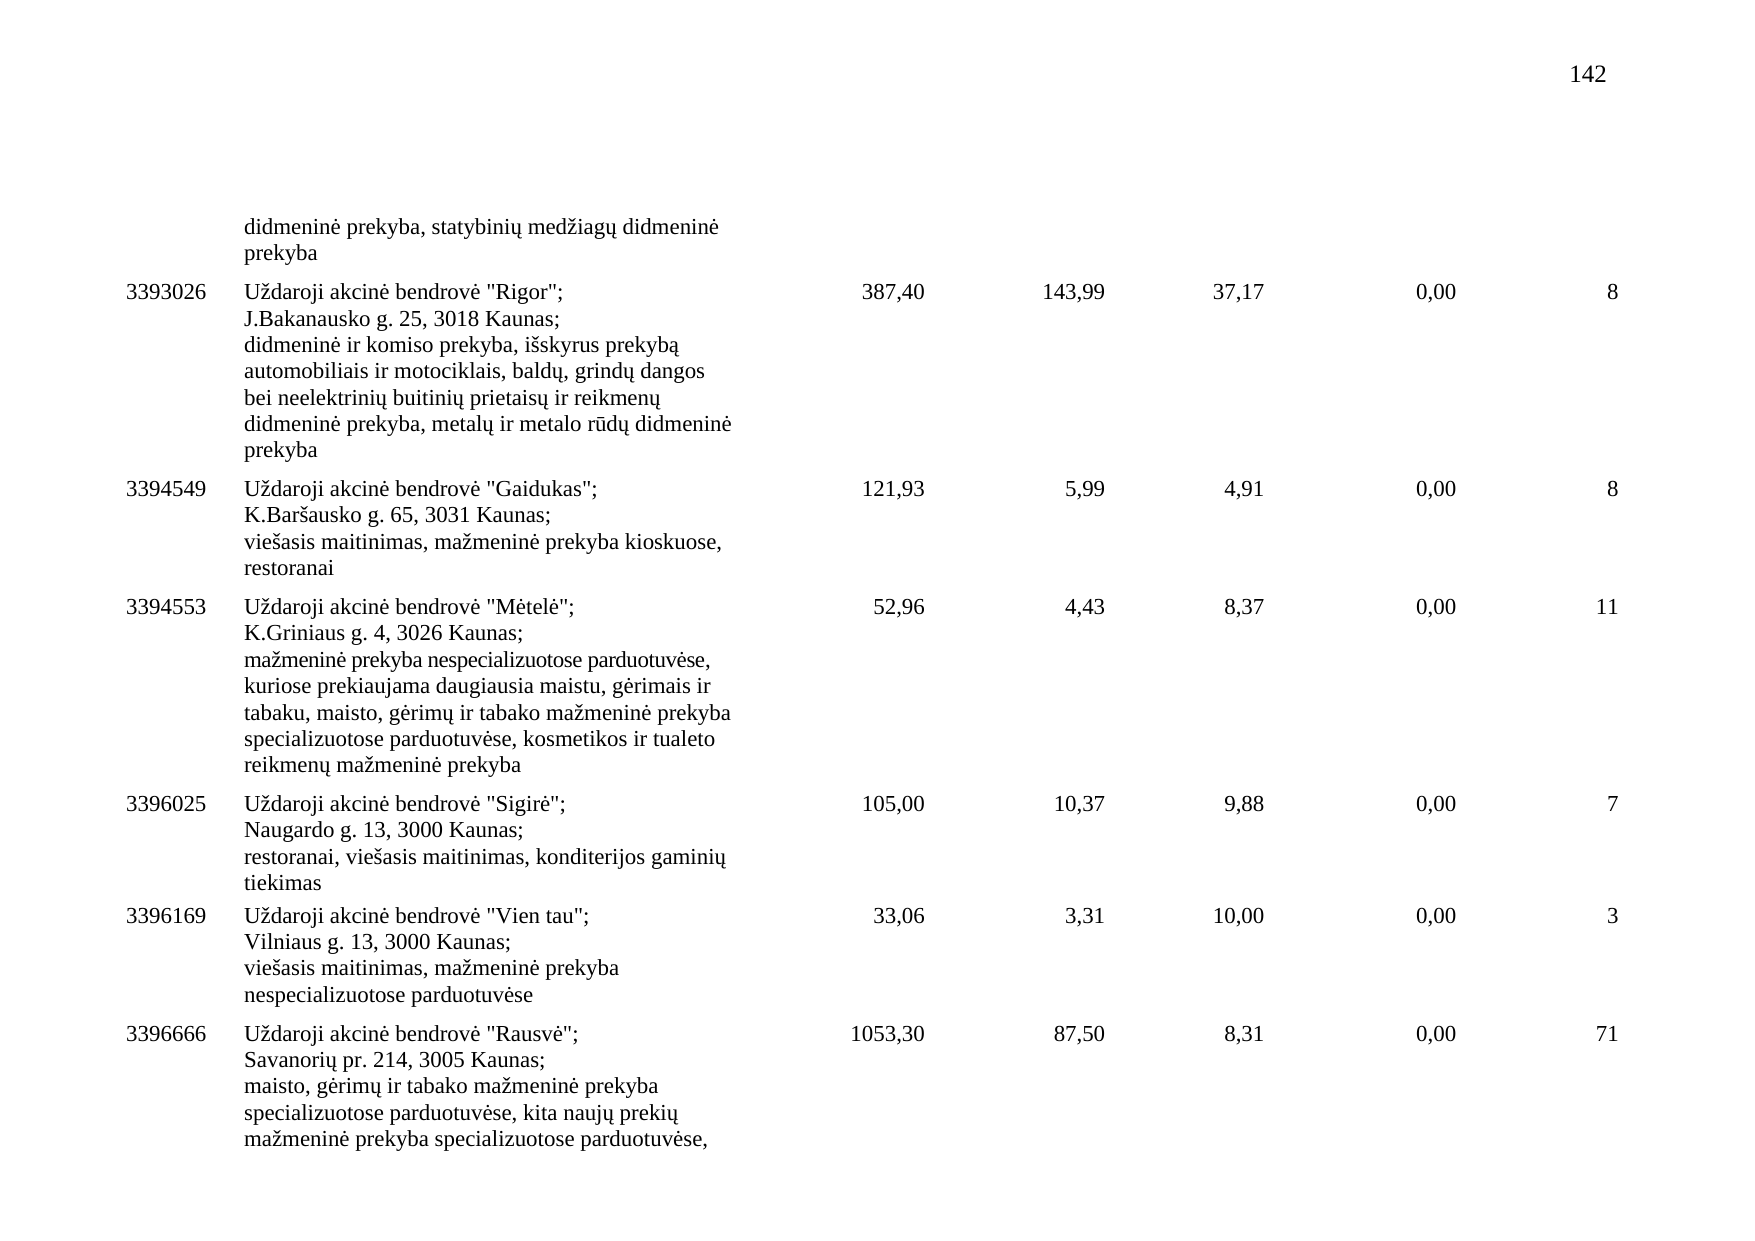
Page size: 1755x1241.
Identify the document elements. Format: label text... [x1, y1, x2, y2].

table_cell 10,37 [941, 784, 1122, 896]
table_cell 8 [1473, 469, 1636, 587]
table_cell 4,91 [1122, 469, 1281, 587]
table_cell Uždaroji akcinė bendrovė "Rausvė"; Savanorių pr. 214, 3005 Kaunas; maisto, gėrimų ir tabako mažmeninė prekyba specializuotose parduotuvėse, kita naujų prekių mažmeninė prekyba specializuotose parduotuvėse, [233, 1014, 749, 1151]
table_cell 3394549 [100, 469, 233, 587]
table_cell 3396169 [100, 896, 233, 1013]
table_cell 87,50 [941, 1014, 1122, 1151]
table_cell [1281, 207, 1473, 272]
table_cell Uždaroji akcinė bendrovė "Vien tau"; Vilniaus g. 13, 3000 Kaunas; viešasis maitinimas, mažmeninė prekyba nespecializuotose parduotuvėse [233, 896, 749, 1013]
table_cell [941, 207, 1122, 272]
table_cell 387,40 [750, 272, 941, 469]
table_cell 143,99 [941, 272, 1122, 469]
table_cell 1053,30 [750, 1014, 941, 1151]
table_cell 8,37 [1122, 587, 1281, 784]
table_cell 8,31 [1122, 1014, 1281, 1151]
table_cell 0,00 [1281, 587, 1473, 784]
table_cell 121,93 [750, 469, 941, 587]
table_cell 0,00 [1281, 1014, 1473, 1151]
table_cell 3 [1473, 896, 1636, 1013]
table_cell 9,88 [1122, 784, 1281, 896]
table_cell 3393026 [100, 272, 233, 469]
table_cell [1122, 207, 1281, 272]
table_cell 3394553 [100, 587, 233, 784]
table_cell 37,17 [1122, 272, 1281, 469]
table_cell 8 [1473, 272, 1636, 469]
table_cell 7 [1473, 784, 1636, 896]
table_cell Uždaroji akcinė bendrovė "Sigirė"; Naugardo g. 13, 3000 Kaunas; restoranai, viešasis maitinimas, konditerijos gaminių tiekimas [233, 784, 749, 896]
table_cell 52,96 [750, 587, 941, 784]
table_cell Uždaroji akcinė bendrovė "Mėtelė"; K.Griniaus g. 4, 3026 Kaunas; mažmeninė prekyba nespecializuotose parduotuvėse, kuriose prekiaujama daugiausia maistu, gėrimais ir tabaku, maisto, gėrimų ir tabako mažmeninė prekyba specializuotose parduotuvėse, kosmetikos ir tualeto reikmenų mažmeninė prekyba [233, 587, 749, 784]
table_cell [100, 207, 233, 272]
table_cell 0,00 [1281, 784, 1473, 896]
table_cell 5,99 [941, 469, 1122, 587]
table_cell 0,00 [1281, 272, 1473, 469]
table_cell 11 [1473, 587, 1636, 784]
table_cell 0,00 [1281, 469, 1473, 587]
table_cell Uždaroji akcinė bendrovė "Gaidukas"; K.Baršausko g. 65, 3031 Kaunas; viešasis maitinimas, mažmeninė prekyba kioskuose, restoranai [233, 469, 749, 587]
table_cell Uždaroji akcinė bendrovė "Rigor"; J.Bakanausko g. 25, 3018 Kaunas; didmeninė ir komiso prekyba, išskyrus prekybą automobiliais ir motociklais, baldų, grindų dangos bei neelektrinių buitinių prietaisų ir reikmenų didmeninė prekyba, metalų ir metalo rūdų didmeninė prekyba [233, 272, 749, 469]
table_cell 10,00 [1122, 896, 1281, 1013]
table_cell [1473, 207, 1636, 272]
table_cell 4,43 [941, 587, 1122, 784]
table_cell 0,00 [1281, 896, 1473, 1013]
table_cell [750, 207, 941, 272]
table_cell 3396666 [100, 1014, 233, 1151]
table_cell 71 [1473, 1014, 1636, 1151]
table_cell 3396025 [100, 784, 233, 896]
table_cell 33,06 [750, 896, 941, 1013]
table_cell 105,00 [750, 784, 941, 896]
table_cell didmeninė prekyba, statybinių medžiagų didmeninė prekyba [233, 207, 749, 272]
table_cell 3,31 [941, 896, 1122, 1013]
